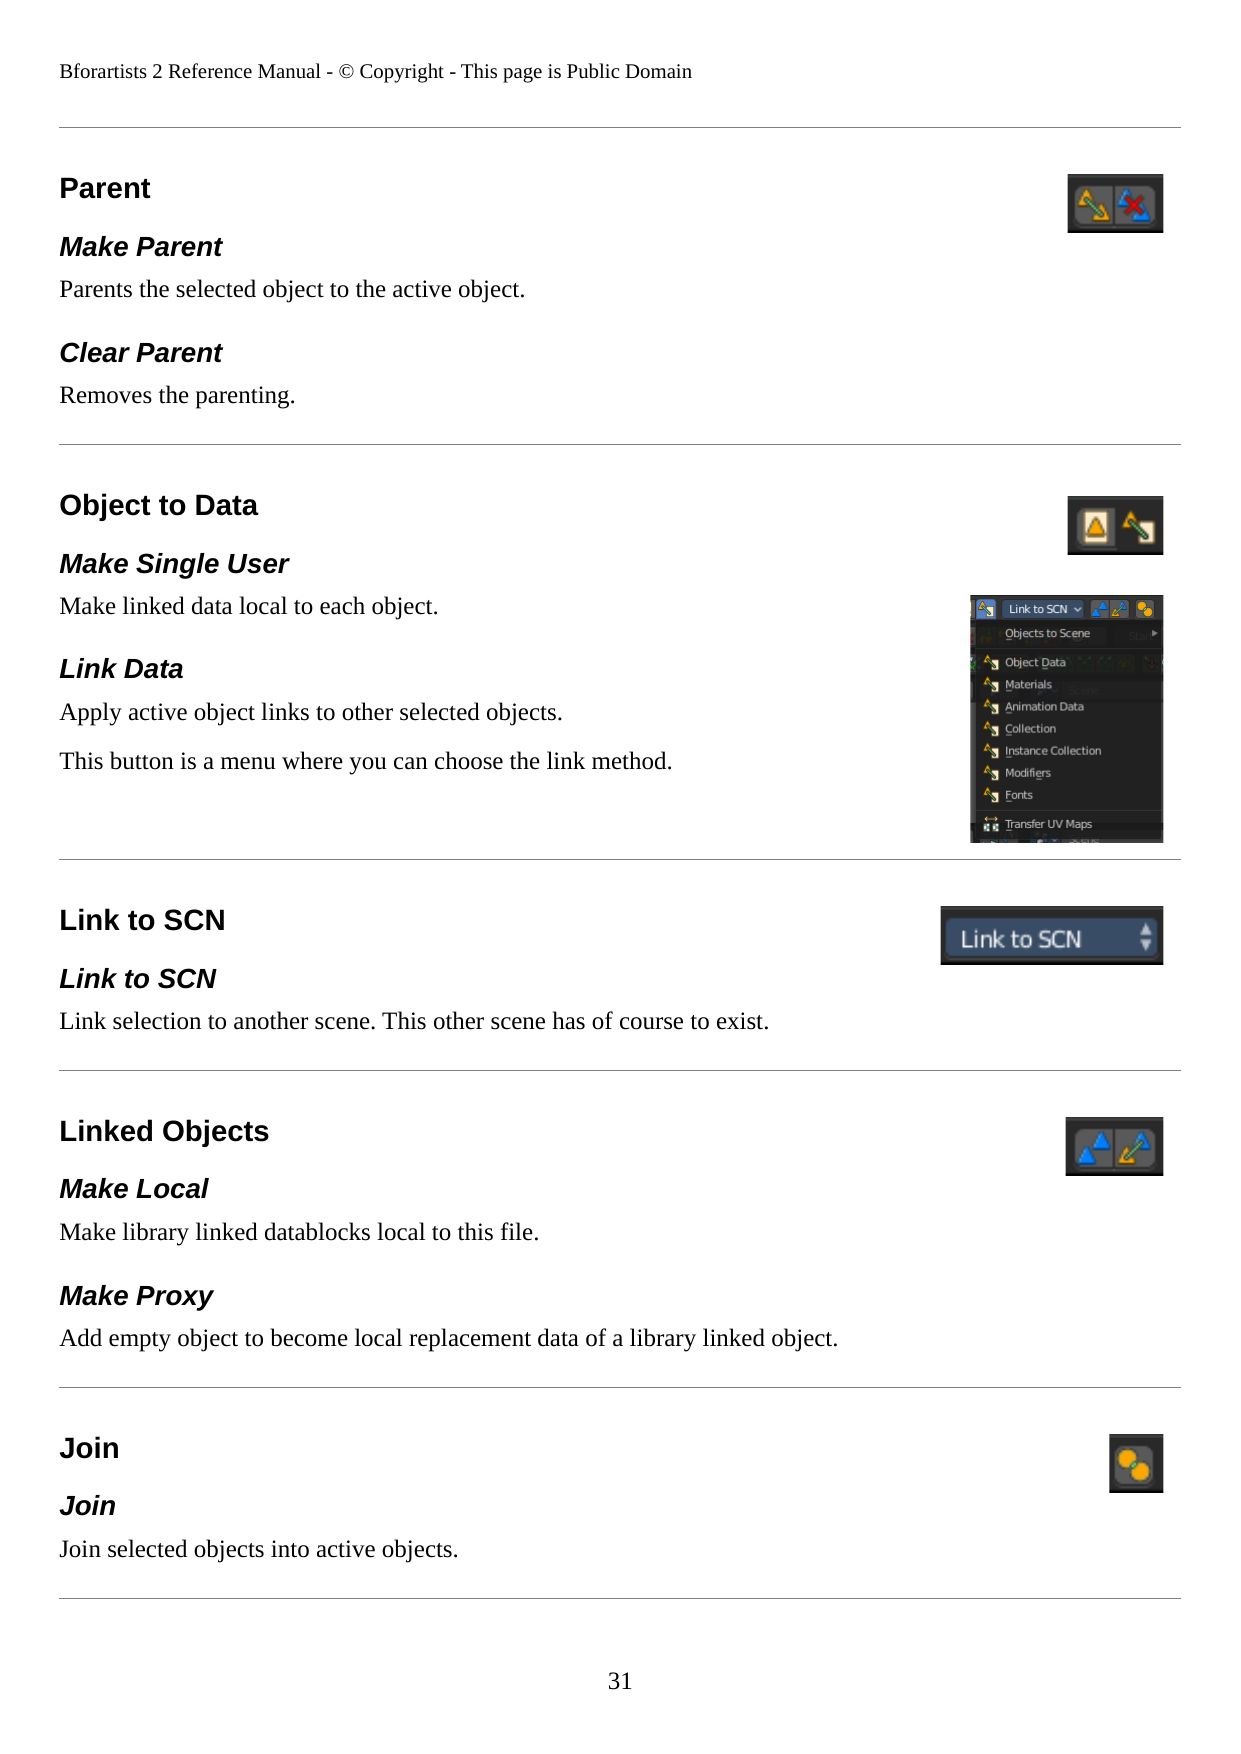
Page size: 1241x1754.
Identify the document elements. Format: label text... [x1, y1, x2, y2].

subtitle Clear Parent [59, 336, 1181, 368]
subtitle Link to SCN [59, 962, 1181, 994]
picture [1067, 496, 1164, 555]
picture [1109, 1434, 1164, 1493]
subtitle Object to Data [59, 488, 1181, 522]
text Removes the parenting. [59, 380, 1181, 409]
text This button is a menu where you can choose the link method. [59, 746, 970, 775]
subtitle Linked Objects [59, 1114, 1181, 1148]
text Apply active object links to other selected objects. [59, 697, 970, 726]
subtitle Link Data [59, 653, 970, 685]
text Link selection to another scene. This other scene has of course to exist. [59, 1006, 1181, 1035]
text Join selected objects into active objects. [59, 1534, 1181, 1563]
subtitle Join [59, 1490, 1181, 1522]
text Add empty object to become local replacement data of a library linked object. [59, 1323, 1181, 1352]
text Parents the selected object to the active object. [59, 274, 1181, 303]
subtitle [1164, 653, 1181, 685]
subtitle Make Single User [59, 547, 1181, 579]
subtitle Join [59, 1431, 1181, 1465]
subtitle Parent [59, 171, 1181, 205]
subtitle Make Parent [59, 230, 1181, 262]
picture [970, 595, 1164, 843]
subtitle Make Proxy [59, 1279, 1181, 1311]
subtitle Make Local [59, 1173, 1181, 1205]
text Make library linked datablocks local to this file. [59, 1217, 1181, 1246]
picture [940, 906, 1164, 965]
picture [1065, 1117, 1164, 1176]
text Make linked data local to each object. [59, 591, 1181, 620]
subtitle Link to SCN [59, 903, 1181, 937]
picture [1067, 174, 1164, 233]
